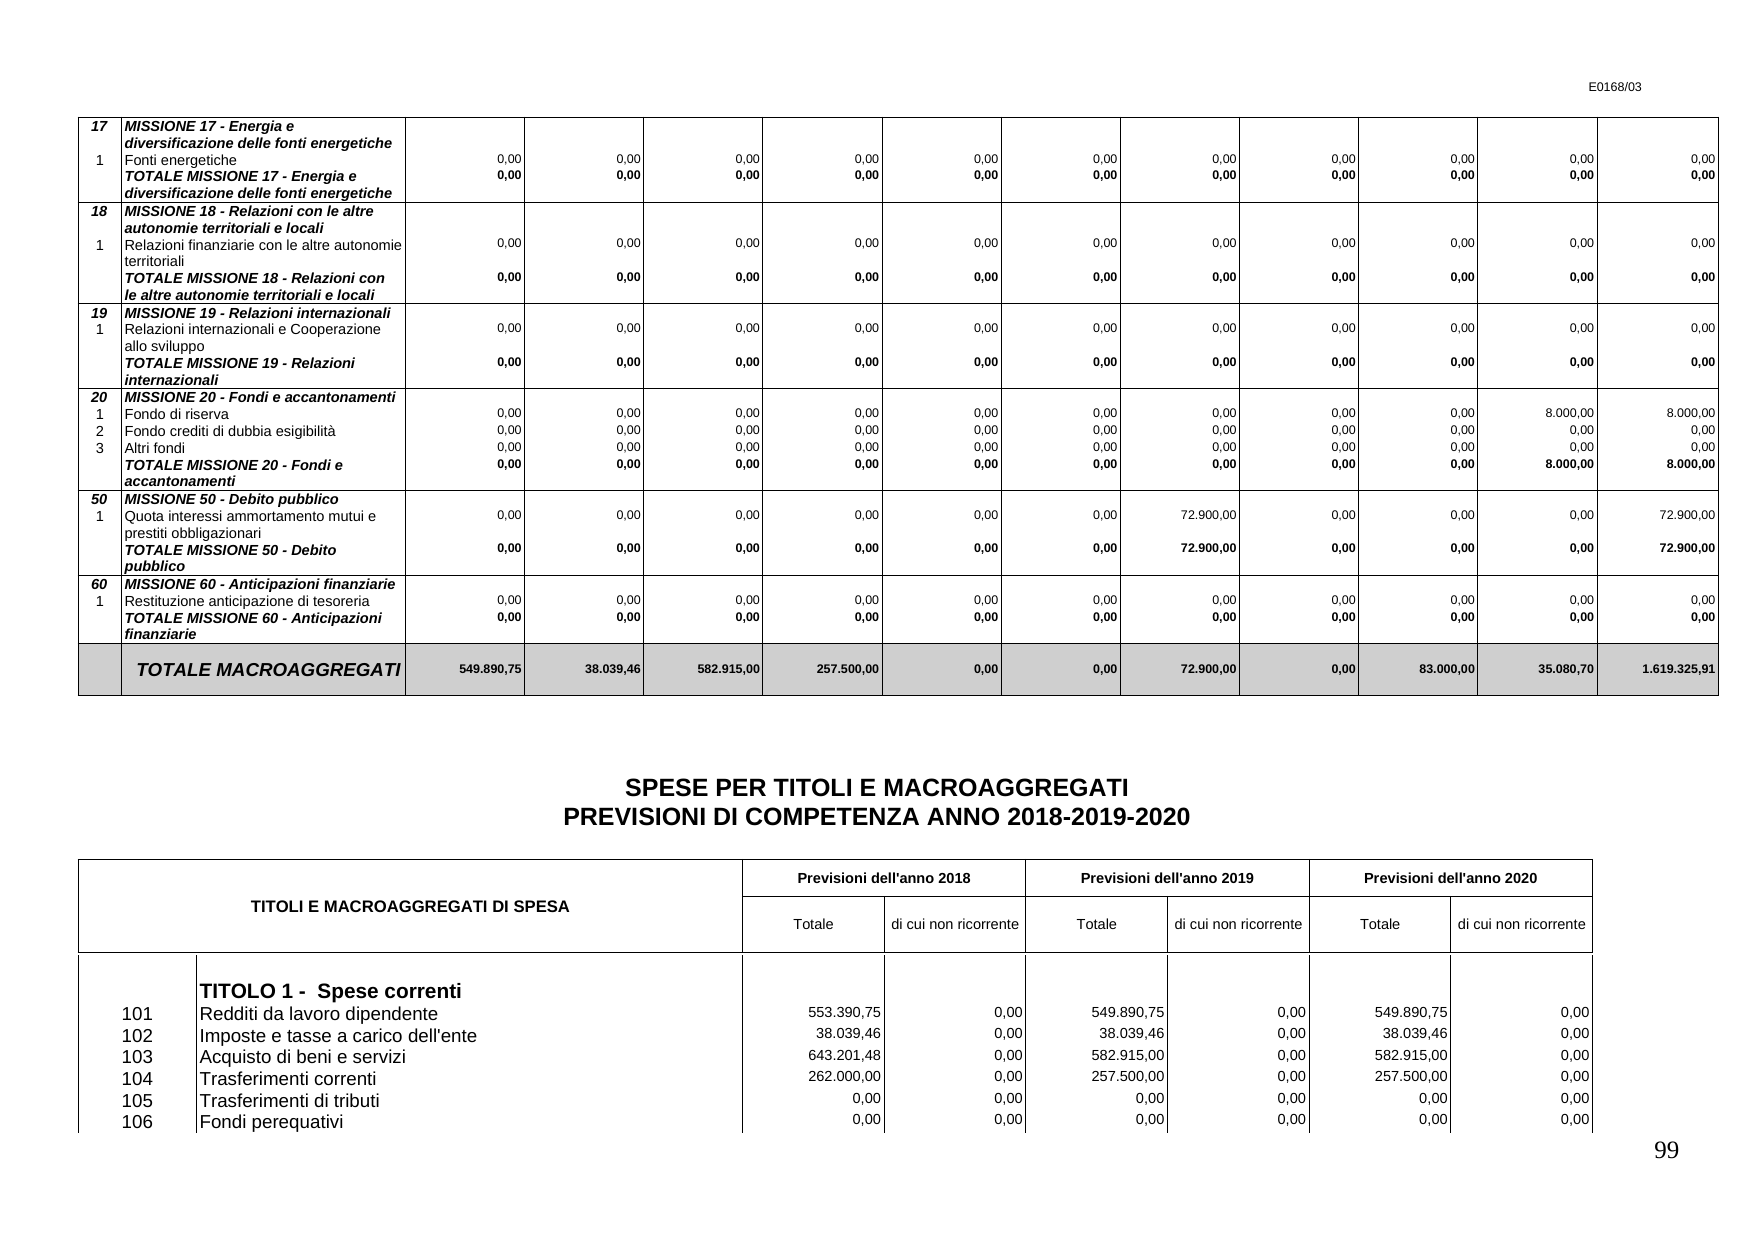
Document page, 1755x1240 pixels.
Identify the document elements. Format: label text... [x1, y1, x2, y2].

table_cell [1598, 576, 1718, 592]
table_cell 0,00 [525, 236, 643, 270]
table_cell 104 [79, 1068, 196, 1089]
table_cell 0,00 [1478, 270, 1597, 303]
table_cell 0,00 [1478, 508, 1597, 541]
table_cell 0,00 [525, 440, 643, 456]
table_cell 0,00 [1359, 236, 1477, 270]
table_cell 0,00 [1002, 508, 1120, 541]
table_cell 103 [79, 1046, 196, 1068]
table_cell [763, 491, 882, 508]
table_header [197, 955, 742, 979]
table_cell 17 [79, 118, 121, 151]
table_cell [644, 118, 762, 151]
table_cell 0,00 [1359, 593, 1477, 609]
table_cell 0,00 [1359, 406, 1477, 423]
table_cell 0,00 [1168, 1090, 1309, 1111]
table_cell 0,00 [885, 1111, 1025, 1133]
table_cell 0,00 [883, 151, 1001, 168]
table_cell 1 [79, 593, 121, 609]
table_cell 0,00 [1121, 440, 1239, 456]
table_cell 0,00 [406, 508, 524, 541]
table_cell [763, 304, 882, 321]
table_cell 0,00 [885, 1025, 1025, 1046]
table_cell 0,00 [1478, 423, 1597, 439]
table_cell 38.039,46 [743, 1025, 884, 1046]
table_cell MISSIONE 18 - Relazioni con le altre autonomie territoriali e locali [122, 203, 405, 236]
table_cell [1598, 491, 1718, 508]
table_cell 262.000,00 [743, 1068, 884, 1089]
table_cell Fondi perequativi [197, 1111, 742, 1133]
table_cell 0,00 [1002, 168, 1120, 202]
table_cell 8.000,00 [1478, 456, 1597, 490]
table_cell [406, 118, 524, 151]
table_cell TOTALE MISSIONE 60 - Anticipazioni finanziarie [122, 609, 405, 643]
table_cell 0,00 [1359, 321, 1477, 354]
table_cell [1121, 491, 1239, 508]
table_cell 0,00 [406, 355, 524, 388]
table_cell [1478, 576, 1597, 592]
table_cell 38.039,46 [1310, 1025, 1450, 1046]
table_header [1168, 955, 1309, 979]
table_cell 0,00 [1478, 541, 1597, 575]
table_cell [1598, 118, 1718, 151]
table_cell 0,00 [1240, 541, 1358, 575]
table_cell 582.915,00 [1026, 1046, 1167, 1068]
table_cell 1 [79, 321, 121, 354]
table_cell 0,00 [525, 355, 643, 388]
table_cell 0,00 [1121, 423, 1239, 439]
table_cell 20 [79, 389, 121, 406]
table_cell 0,00 [1478, 321, 1597, 354]
table_cell [883, 304, 1001, 321]
table_cell [1451, 979, 1592, 1003]
table_cell [79, 270, 121, 303]
table_cell 0,00 [1121, 406, 1239, 423]
table_cell 102 [79, 1025, 196, 1046]
table_cell 0,00 [763, 423, 882, 439]
table_cell 1 [79, 406, 121, 423]
table_cell [1359, 576, 1477, 592]
table_cell Relazioni finanziarie con le altre autonomie territoriali [122, 236, 405, 270]
table_cell 0,00 [1451, 1111, 1592, 1133]
table_cell 0,00 [525, 168, 643, 202]
table_cell 8.000,00 [1478, 406, 1597, 423]
table_cell 0,00 [1121, 609, 1239, 643]
table_cell [1240, 491, 1358, 508]
table_cell 582.915,00 [1310, 1046, 1450, 1068]
table_cell [743, 979, 884, 1003]
table_cell 0,00 [763, 406, 882, 423]
table_cell 0,00 [883, 236, 1001, 270]
table_header Previsioni dell'anno 2018 [743, 860, 1025, 896]
table_cell [525, 576, 643, 592]
table_cell [406, 304, 524, 321]
table_cell 0,00 [1598, 609, 1718, 643]
table_cell 0,00 [525, 321, 643, 354]
table_cell 0,00 [1451, 1025, 1592, 1046]
table_cell 0,00 [406, 168, 524, 202]
table_cell 0,00 [1240, 508, 1358, 541]
table_cell Fonti energetiche [122, 151, 405, 168]
table_cell 0,00 [1478, 236, 1597, 270]
table_cell 0,00 [1598, 270, 1718, 303]
table_cell 0,00 [1598, 236, 1718, 270]
table_cell 0,00 [763, 236, 882, 270]
table_header [885, 955, 1025, 979]
table_cell 0,00 [1478, 151, 1597, 168]
table_cell 0,00 [1240, 236, 1358, 270]
table_cell [1002, 491, 1120, 508]
table_cell [885, 979, 1025, 1003]
table_cell 0,00 [525, 423, 643, 439]
table_cell [525, 118, 643, 151]
table_cell 0,00 [1598, 440, 1718, 456]
table_cell 0,00 [406, 440, 524, 456]
table_cell 35.080,70 [1478, 644, 1597, 695]
table_cell [644, 491, 762, 508]
table_cell TOTALE MISSIONE 18 - Relazioni con le altre autonomie territoriali e locali [122, 270, 405, 303]
table_cell 0,00 [1359, 508, 1477, 541]
table_cell 0,00 [525, 541, 643, 575]
table_cell [1121, 389, 1239, 406]
table_cell 0,00 [883, 508, 1001, 541]
table_cell 0,00 [1359, 541, 1477, 575]
table_cell di cui non ricorrente [885, 897, 1025, 952]
table_cell 0,00 [1240, 593, 1358, 609]
table_cell 0,00 [1002, 541, 1120, 575]
table_cell MISSIONE 20 - Fondi e accantonamenti [122, 389, 405, 406]
table_cell 0,00 [644, 168, 762, 202]
table_cell [1478, 203, 1597, 236]
table_cell [1359, 118, 1477, 151]
table_cell 0,00 [525, 456, 643, 490]
table_cell 0,00 [1002, 270, 1120, 303]
table_cell 0,00 [1478, 440, 1597, 456]
table_cell 0,00 [1598, 151, 1718, 168]
table_cell 0,00 [1359, 456, 1477, 490]
table_cell 0,00 [763, 456, 882, 490]
table_cell 0,00 [883, 440, 1001, 456]
table_cell 8.000,00 [1598, 406, 1718, 423]
table_cell 0,00 [1002, 644, 1120, 695]
table_cell 0,00 [406, 406, 524, 423]
table_cell [79, 355, 121, 388]
table_cell 0,00 [1002, 609, 1120, 643]
table_cell 0,00 [406, 423, 524, 439]
table_cell 0,00 [406, 151, 524, 168]
table_header [1451, 955, 1592, 979]
table_cell 257.500,00 [763, 644, 882, 695]
table_cell 3 [79, 440, 121, 456]
table_cell 0,00 [644, 593, 762, 609]
table_cell TITOLO 1 - Spese correnti [197, 979, 742, 1003]
table_cell 0,00 [406, 541, 524, 575]
table_cell [1168, 979, 1309, 1003]
table_cell 18 [79, 203, 121, 236]
table_cell 0,00 [883, 609, 1001, 643]
table_cell 0,00 [885, 1090, 1025, 1111]
table_cell 0,00 [1168, 1111, 1309, 1133]
table_cell 0,00 [1002, 406, 1120, 423]
table_cell [525, 203, 643, 236]
table_cell [79, 644, 121, 695]
table_cell 0,00 [743, 1090, 884, 1111]
table_cell [763, 118, 882, 151]
table_cell 0,00 [1240, 423, 1358, 439]
table_cell 549.890,75 [406, 644, 524, 695]
table_cell 0,00 [1002, 321, 1120, 354]
table_cell 549.890,75 [1026, 1003, 1167, 1025]
table_cell 0,00 [1121, 456, 1239, 490]
table_cell 0,00 [1240, 270, 1358, 303]
table_cell [763, 576, 882, 592]
table_cell 0,00 [883, 423, 1001, 439]
table_cell [883, 203, 1001, 236]
table_cell 0,00 [763, 541, 882, 575]
table_cell 0,00 [1240, 355, 1358, 388]
table_cell [1310, 979, 1450, 1003]
table_cell 0,00 [763, 151, 882, 168]
table_cell 257.500,00 [1026, 1068, 1167, 1089]
table_cell 0,00 [883, 593, 1001, 609]
table_cell 0,00 [1002, 236, 1120, 270]
table_cell 0,00 [885, 1046, 1025, 1068]
table_cell 0,00 [406, 456, 524, 490]
table_cell [644, 576, 762, 592]
table_cell 0,00 [1240, 406, 1358, 423]
table_cell 0,00 [763, 355, 882, 388]
table_cell 0,00 [1598, 321, 1718, 354]
table_cell 0,00 [1478, 609, 1597, 643]
table_cell TOTALE MISSIONE 50 - Debito pubblico [122, 541, 405, 575]
table_cell 0,00 [763, 270, 882, 303]
table_cell 0,00 [763, 321, 882, 354]
table_cell 0,00 [885, 1003, 1025, 1025]
table_cell 0,00 [883, 270, 1001, 303]
table_cell 0,00 [525, 593, 643, 609]
table_cell 0,00 [406, 609, 524, 643]
table_cell 0,00 [1002, 151, 1120, 168]
table_cell 0,00 [644, 508, 762, 541]
table_header Previsioni dell'anno 2019 [1026, 860, 1309, 896]
table_cell 0,00 [644, 151, 762, 168]
table_cell 0,00 [883, 456, 1001, 490]
table_cell [525, 304, 643, 321]
table_cell 0,00 [883, 406, 1001, 423]
table_cell 101 [79, 1003, 196, 1025]
table_cell 0,00 [1168, 1068, 1309, 1089]
table_cell 0,00 [644, 355, 762, 388]
table_cell [1240, 389, 1358, 406]
table_cell 0,00 [644, 440, 762, 456]
table_cell [1240, 203, 1358, 236]
table_cell [1598, 304, 1718, 321]
text PREVISIONI DI COMPETENZA ANNO 2018-2019-2020 [75, 801, 1679, 830]
table_cell 643.201,48 [743, 1046, 884, 1068]
table_cell 0,00 [525, 151, 643, 168]
table_cell [1002, 118, 1120, 151]
table_cell 83.000,00 [1359, 644, 1477, 695]
table_cell Quota interessi ammortamento mutui e prestiti obbligazionari [122, 508, 405, 541]
table_cell 0,00 [406, 236, 524, 270]
table_cell [406, 203, 524, 236]
table_cell 0,00 [763, 593, 882, 609]
table_cell 0,00 [1240, 456, 1358, 490]
table_cell 0,00 [1240, 609, 1358, 643]
table_cell 0,00 [1240, 321, 1358, 354]
table_cell MISSIONE 17 - Energia e diversificazione delle fonti energetiche [122, 118, 405, 151]
table_cell 0,00 [525, 508, 643, 541]
table_cell 1.619.325,91 [1598, 644, 1718, 695]
table_cell 60 [79, 576, 121, 592]
table_cell 0,00 [644, 541, 762, 575]
table_cell 549.890,75 [1310, 1003, 1450, 1025]
table_cell 0,00 [1598, 423, 1718, 439]
table_cell [1002, 389, 1120, 406]
table_cell TOTALE MISSIONE 19 - Relazioni internazionali [122, 355, 405, 388]
table_cell [883, 491, 1001, 508]
table_cell [406, 389, 524, 406]
table_cell 0,00 [883, 355, 1001, 388]
table_header [743, 955, 884, 979]
table_cell [79, 979, 196, 1003]
table_cell [1478, 304, 1597, 321]
table_cell 0,00 [1478, 355, 1597, 388]
table_cell 0,00 [1002, 355, 1120, 388]
table_cell [883, 389, 1001, 406]
table_cell 50 [79, 491, 121, 508]
table_cell [883, 576, 1001, 592]
table_cell 0,00 [1478, 168, 1597, 202]
table_cell 0,00 [1002, 440, 1120, 456]
table_cell MISSIONE 19 - Relazioni internazionali [122, 304, 405, 321]
table_header [1026, 955, 1167, 979]
table_cell TOTALE MISSIONE 17 - Energia e diversificazione delle fonti energetiche [122, 168, 405, 202]
table_cell 0,00 [1598, 168, 1718, 202]
table_cell [525, 491, 643, 508]
table_cell [1002, 203, 1120, 236]
table_cell 0,00 [1359, 270, 1477, 303]
table_cell 72.900,00 [1598, 541, 1718, 575]
table_cell 0,00 [1168, 1046, 1309, 1068]
table_cell 0,00 [763, 440, 882, 456]
table_cell 0,00 [644, 236, 762, 270]
table_cell 0,00 [1240, 151, 1358, 168]
table_cell 0,00 [644, 406, 762, 423]
table_cell 0,00 [1121, 151, 1239, 168]
table_cell [79, 168, 121, 202]
table_cell 0,00 [883, 168, 1001, 202]
table_cell TOTALE MACROAGGREGATI [122, 644, 405, 695]
table_cell [1121, 304, 1239, 321]
table_cell [1359, 203, 1477, 236]
table_cell Altri fondi [122, 440, 405, 456]
table_cell 0,00 [1240, 644, 1358, 695]
table_cell 0,00 [763, 609, 882, 643]
table_cell 0,00 [883, 541, 1001, 575]
table_cell [1478, 389, 1597, 406]
table_cell [1121, 203, 1239, 236]
table_cell di cui non ricorrente [1168, 897, 1309, 952]
table_cell [1002, 304, 1120, 321]
table_cell [1002, 576, 1120, 592]
table_cell TOTALE MISSIONE 20 - Fondi e accantonamenti [122, 456, 405, 490]
table_cell 0,00 [1359, 423, 1477, 439]
table_cell 0,00 [1168, 1025, 1309, 1046]
table_cell 0,00 [1121, 270, 1239, 303]
table_cell 72.900,00 [1121, 644, 1239, 695]
table_cell Relazioni internazionali e Cooperazione allo sviluppo [122, 321, 405, 354]
table_cell 0,00 [525, 270, 643, 303]
table_cell MISSIONE 50 - Debito pubblico [122, 491, 405, 508]
table_cell [525, 389, 643, 406]
table_cell [79, 541, 121, 575]
table_cell Imposte e tasse a carico dell'ente [197, 1025, 742, 1046]
table_header [79, 955, 196, 979]
table_cell 0,00 [1002, 423, 1120, 439]
table_cell [1240, 118, 1358, 151]
table_cell [1121, 576, 1239, 592]
table_cell Acquisto di beni e servizi [197, 1046, 742, 1068]
table_cell [1359, 304, 1477, 321]
table_cell 0,00 [644, 423, 762, 439]
table_cell [1359, 389, 1477, 406]
table_cell 0,00 [644, 456, 762, 490]
table_cell 0,00 [1026, 1111, 1167, 1133]
table_cell 0,00 [883, 321, 1001, 354]
table_cell 0,00 [1451, 1046, 1592, 1068]
table_cell 0,00 [1598, 355, 1718, 388]
table_cell 1 [79, 236, 121, 270]
table_cell 0,00 [1121, 355, 1239, 388]
table_cell [79, 456, 121, 490]
table_cell 72.900,00 [1121, 508, 1239, 541]
table_cell 0,00 [1451, 1003, 1592, 1025]
table_cell 8.000,00 [1598, 456, 1718, 490]
table_cell [644, 203, 762, 236]
table_cell 38.039,46 [525, 644, 643, 695]
table_cell [406, 491, 524, 508]
table_cell 0,00 [885, 1068, 1025, 1089]
table_cell Totale [1310, 897, 1450, 952]
table_cell 72.900,00 [1121, 541, 1239, 575]
table_cell 0,00 [1168, 1003, 1309, 1025]
table_cell 106 [79, 1111, 196, 1133]
table_cell Fondo crediti di dubbia esigibilità [122, 423, 405, 439]
table_cell [1598, 203, 1718, 236]
table_cell [1240, 576, 1358, 592]
table_header [1310, 955, 1450, 979]
table_cell 0,00 [1310, 1111, 1450, 1133]
table_cell [763, 389, 882, 406]
table_cell 257.500,00 [1310, 1068, 1450, 1089]
table_cell 72.900,00 [1598, 508, 1718, 541]
table_cell 0,00 [1359, 151, 1477, 168]
table_cell 38.039,46 [1026, 1025, 1167, 1046]
table_cell [1240, 304, 1358, 321]
table_cell 1 [79, 508, 121, 541]
table_cell 19 [79, 304, 121, 321]
table_cell 0,00 [406, 593, 524, 609]
table_cell 0,00 [763, 168, 882, 202]
table_cell 0,00 [406, 270, 524, 303]
table_cell [406, 576, 524, 592]
table_cell 0,00 [1451, 1090, 1592, 1111]
table_cell [1598, 389, 1718, 406]
table_cell 0,00 [1359, 609, 1477, 643]
table_cell [1121, 118, 1239, 151]
table_cell MISSIONE 60 - Anticipazioni finanziarie [122, 576, 405, 592]
table_cell 0,00 [1478, 593, 1597, 609]
table_cell Fondo di riserva [122, 406, 405, 423]
table_cell 0,00 [525, 609, 643, 643]
table_cell Restituzione anticipazione di tesoreria [122, 593, 405, 609]
table_cell 0,00 [644, 270, 762, 303]
table_cell 0,00 [1026, 1090, 1167, 1111]
table_cell 0,00 [1121, 236, 1239, 270]
table_cell 0,00 [1002, 456, 1120, 490]
table_cell 0,00 [1121, 321, 1239, 354]
table_cell 0,00 [1240, 440, 1358, 456]
table_cell 1 [79, 151, 121, 168]
table_cell Trasferimenti correnti [197, 1068, 742, 1089]
table_cell 0,00 [1359, 440, 1477, 456]
table_cell 0,00 [406, 321, 524, 354]
table_cell [883, 118, 1001, 151]
table_cell 0,00 [743, 1111, 884, 1133]
table_cell 0,00 [1359, 355, 1477, 388]
table_cell 0,00 [644, 321, 762, 354]
table_cell 0,00 [1359, 168, 1477, 202]
table_cell 582.915,00 [644, 644, 762, 695]
text SPESE PER TITOLI E MACROAGGREGATI [75, 773, 1679, 801]
table_header Previsioni dell'anno 2020 [1310, 860, 1592, 896]
table_cell [1026, 979, 1167, 1003]
table_cell 0,00 [763, 508, 882, 541]
table_cell [1359, 491, 1477, 508]
table_cell [644, 304, 762, 321]
table_cell [644, 389, 762, 406]
table_cell Totale [743, 897, 884, 952]
table_cell 0,00 [883, 644, 1001, 695]
table_cell [79, 609, 121, 643]
table_cell 2 [79, 423, 121, 439]
table_cell 0,00 [1121, 593, 1239, 609]
table_cell 105 [79, 1090, 196, 1111]
table_cell Totale [1026, 897, 1167, 952]
table_cell Trasferimenti di tributi [197, 1090, 742, 1111]
table_cell di cui non ricorrente [1451, 897, 1592, 952]
table_cell 0,00 [1598, 593, 1718, 609]
table_cell 0,00 [525, 406, 643, 423]
table_cell 553.390,75 [743, 1003, 884, 1025]
table_cell Redditi da lavoro dipendente [197, 1003, 742, 1025]
table_cell [763, 203, 882, 236]
table_header TITOLI E MACROAGGREGATI DI SPESA [79, 860, 742, 952]
table_cell 0,00 [1451, 1068, 1592, 1089]
table_cell 0,00 [1310, 1090, 1450, 1111]
table_cell 0,00 [1002, 593, 1120, 609]
table_cell 0,00 [1240, 168, 1358, 202]
table_cell 0,00 [1121, 168, 1239, 202]
table_cell [1478, 118, 1597, 151]
table_cell [1478, 491, 1597, 508]
table_cell 0,00 [644, 609, 762, 643]
